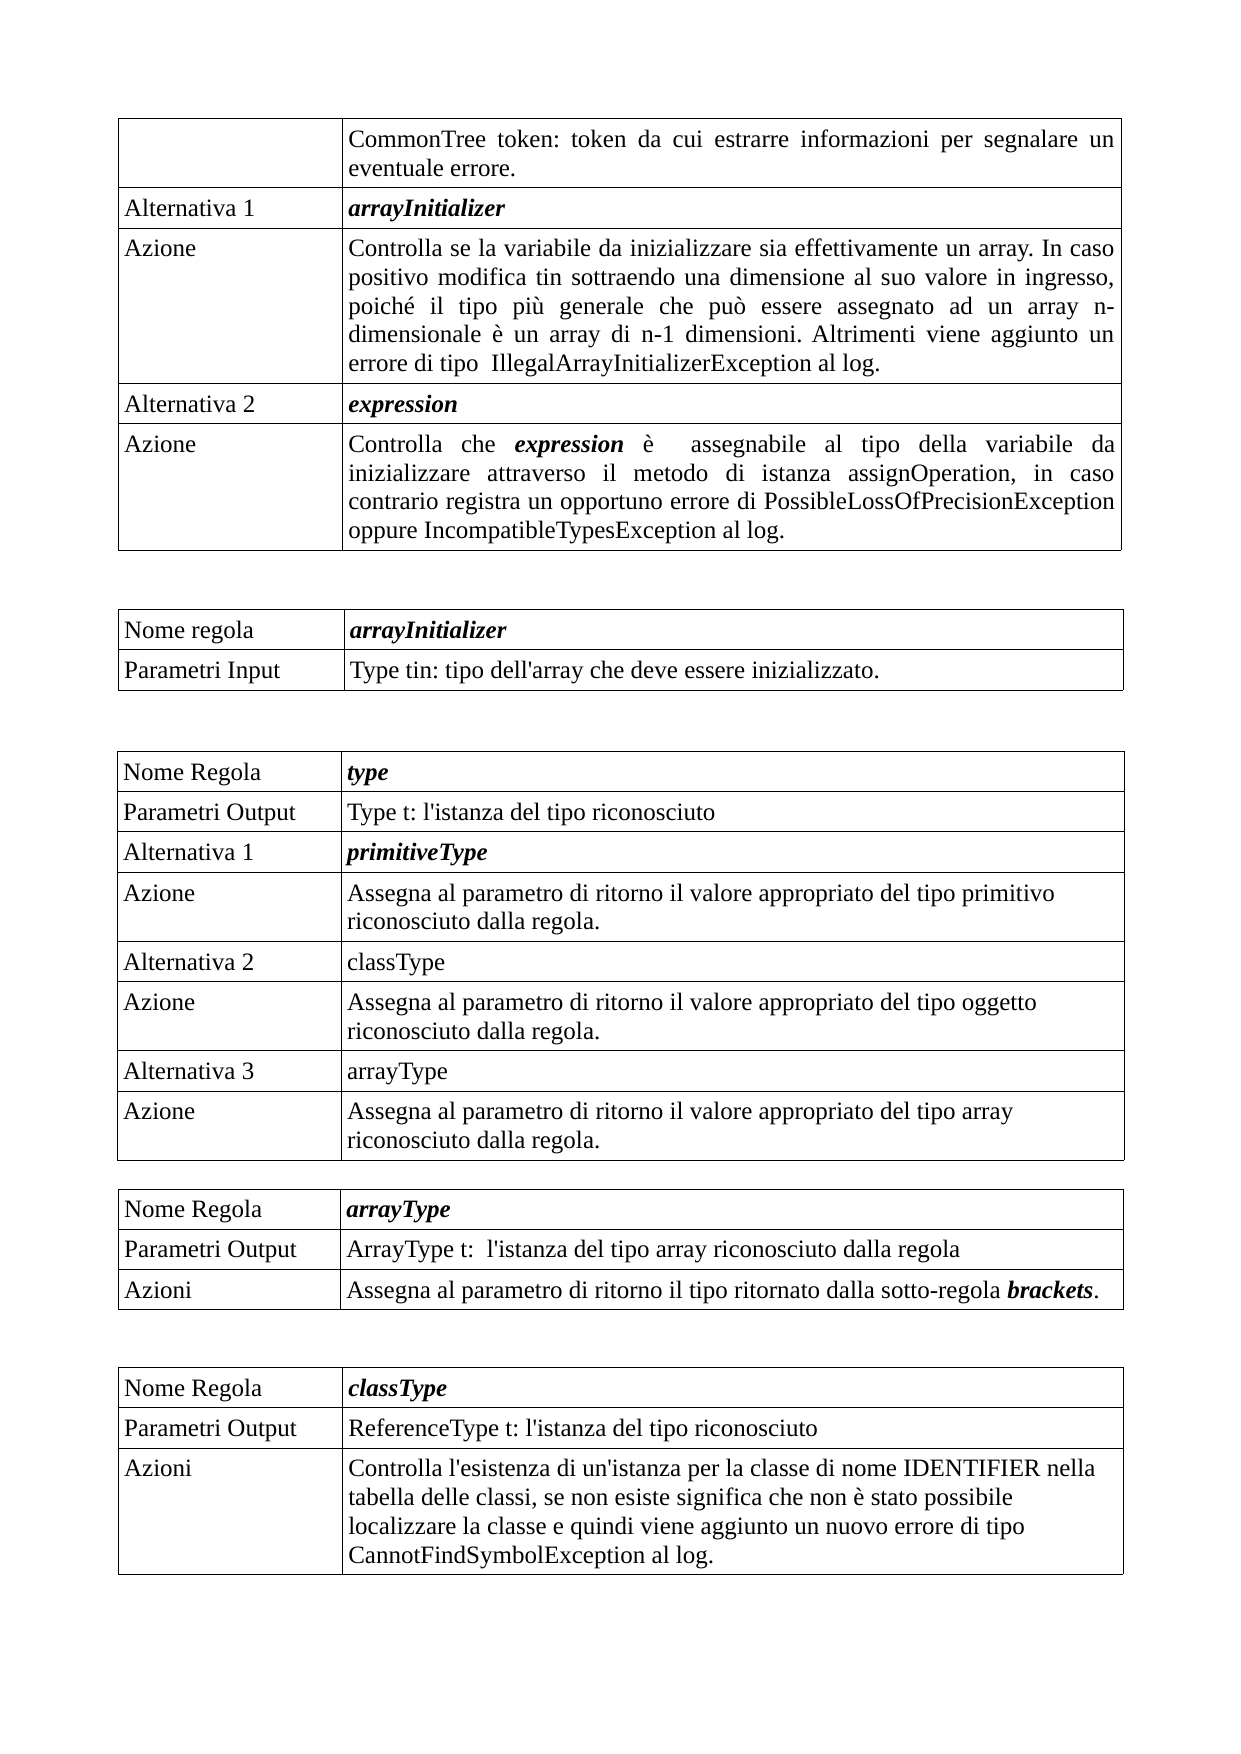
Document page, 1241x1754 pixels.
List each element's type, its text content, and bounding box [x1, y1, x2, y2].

table_header Nome Regola [119, 1368, 342, 1407]
table_cell CommonTree token: token da cui estrarre informazioni per segnalare un eventuale errore. [343, 119, 1121, 187]
table_header Nome Regola [118, 752, 341, 791]
table_cell Alternativa 1 [119, 188, 342, 227]
table_cell Assegna al parametro di ritorno il valore appropriato del tipo oggetto riconosciuto dalla regola. [342, 982, 1124, 1050]
table_cell Controlla l'esistenza di un'istanza per la classe di nome IDENTIFIER nella tabella delle classi, se non esiste significa che non è stato possibile localizzare la classe e quindi viene aggiunto un nuovo errore di tipo CannotFindSymbolException al log. [343, 1449, 1123, 1574]
table_cell Parametri Output [119, 1408, 342, 1448]
table_cell Azione [119, 229, 342, 383]
table_header Nome Regola [119, 1190, 340, 1229]
table_cell Alternativa 2 [118, 942, 341, 981]
table_cell Type tin: tipo dell'array che deve essere inizializzato. [345, 650, 1123, 690]
table_cell primitiveType [342, 832, 1124, 872]
table_cell Azione [119, 424, 342, 550]
table_cell Azione [118, 873, 341, 941]
table_cell ArrayType t: l'istanza del tipo array riconosciuto dalla regola [341, 1230, 1123, 1269]
table_cell Assegna al parametro di ritorno il valore appropriato del tipo primitivo riconosciuto dalla regola. [342, 873, 1124, 941]
table_cell Alternativa 1 [118, 832, 341, 872]
table_cell Type t: l'istanza del tipo riconosciuto [342, 792, 1124, 831]
table_header arrayType [341, 1190, 1123, 1229]
table_cell arrayInitializer [343, 188, 1121, 227]
table_header Nome regola [119, 610, 344, 649]
table_cell Azioni [119, 1270, 340, 1309]
table_cell Alternativa 2 [119, 384, 342, 423]
table_cell Azione [118, 982, 341, 1050]
table_cell Assegna al parametro di ritorno il tipo ritornato dalla sotto-regola brackets. [341, 1270, 1123, 1309]
table_cell Alternativa 3 [118, 1051, 341, 1091]
table_cell expression [343, 384, 1121, 423]
table_cell ReferenceType t: l'istanza del tipo riconosciuto [343, 1408, 1123, 1448]
table_cell Controlla se la variabile da inizializzare sia effettivamente un array. In caso positivo modifica tin sottraendo una dimensione al suo valore in ingresso, poiché il tipo più generale che può essere assegnato ad un array n-dimensionale è un array di n-1 dimensioni. Altrimenti viene aggiunto un errore di tipo IllegalArrayInitializerException al log. [343, 229, 1121, 383]
table_cell Parametri Output [118, 792, 341, 831]
table_header type [342, 752, 1124, 791]
table_cell Parametri Output [119, 1230, 340, 1269]
table_cell Controlla che expression è assegnabile al tipo della variabile da inizializzare attraverso il metodo di istanza assignOperation, in caso contrario registra un opportuno errore di PossibleLossOfPrecisionException oppure IncompatibleTypesException al log. [343, 424, 1121, 550]
table_cell Parametri Input [119, 650, 344, 690]
table_cell [119, 119, 342, 187]
table_header classType [343, 1368, 1123, 1407]
table_cell arrayType [342, 1051, 1124, 1091]
table_cell Azioni [119, 1449, 342, 1574]
table_cell classType [342, 942, 1124, 981]
table_cell Assegna al parametro di ritorno il valore appropriato del tipo array riconosciuto dalla regola. [342, 1092, 1124, 1159]
table_header arrayInitializer [345, 610, 1123, 649]
table_cell Azione [118, 1092, 341, 1159]
